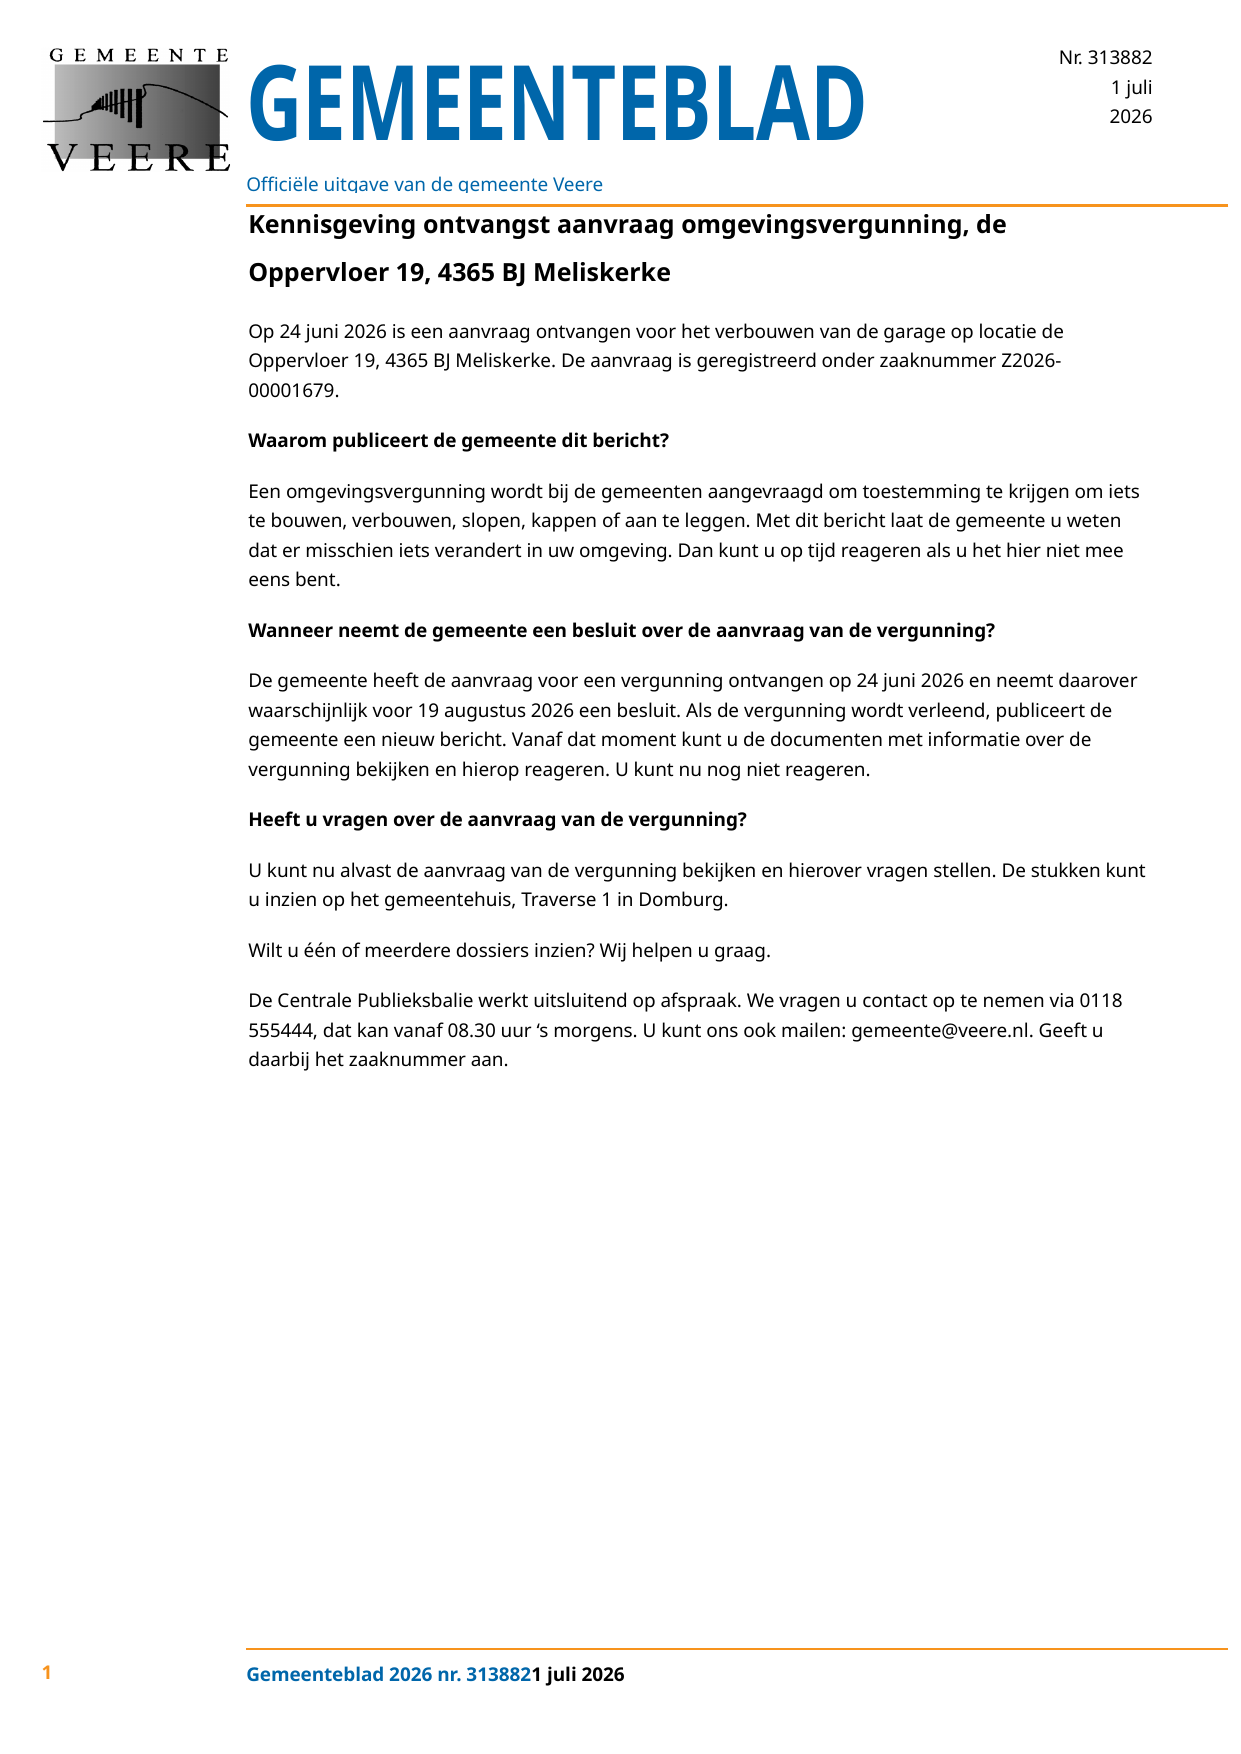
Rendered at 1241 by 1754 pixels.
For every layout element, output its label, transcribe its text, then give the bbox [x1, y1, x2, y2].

text Wanneer neemt de gemeente een besluit over de aanvraag van de vergunning? [248, 617, 1152, 643]
text Een omgevingsvergunning wordt bij de gemeenten aangevraagd om toestemming te krijgen om iets te bouwen, verbouwen, slopen, kappen of aan te leggen. Met dit bericht laat de gemeente u weten dat er misschien iets verandert in uw omgeving. Dan kunt u op tijd reageren als u het hier niet mee eens bent. [248, 478, 1152, 592]
text Waarom publiceert de gemeente dit bericht? [248, 427, 1152, 453]
text Wilt u één of meerdere dossiers inzien? Wij helpen u graag. [248, 937, 1152, 963]
text Heeft u vragen over de aanvraag van de vergunning? [248, 807, 1152, 832]
text De gemeente heeft de aanvraag voor een vergunning ontvangen op 24 juni 2026 en neemt daarover waarschijnlijk voor 19 augustus 2026 een besluit. Als de vergunning wordt verleend, publiceert de gemeente een nieuw bericht. Vanaf dat moment kunt u de documenten met informatie over de vergunning bekijken en hierop reageren. U kunt nu nog niet reageren. [248, 667, 1152, 782]
text Op 24 juni 2026 is een aanvraag ontvangen voor het verbouwen van de garage op locatie de Oppervloer 19, 4365 BJ Meliskerke. De aanvraag is geregistreerd onder zaaknummer Z2026-00001679. [248, 318, 1152, 403]
picture [41, 47, 231, 172]
text De Centrale Publieksbalie werkt uitsluitend op afspraak. We vragen u contact op te nemen via 0118 555444, dat kan vanaf 08.30 uur ‘s morgens. U kunt ons ook mailen: gemeente@veere.nl. Geeft u daarbij het zaaknummer aan. [248, 987, 1152, 1072]
text Kennisgeving ontvangst aanvraag omgevingsvergunning, de Oppervloer 19, 4365 BJ Meliskerke [248, 207, 1152, 288]
text U kunt nu alvast de aanvraag van de vergunning bekijken en hierover vragen stellen. De stukken kunt u inzien op het gemeentehuis, Traverse 1 in Domburg. [248, 857, 1152, 912]
